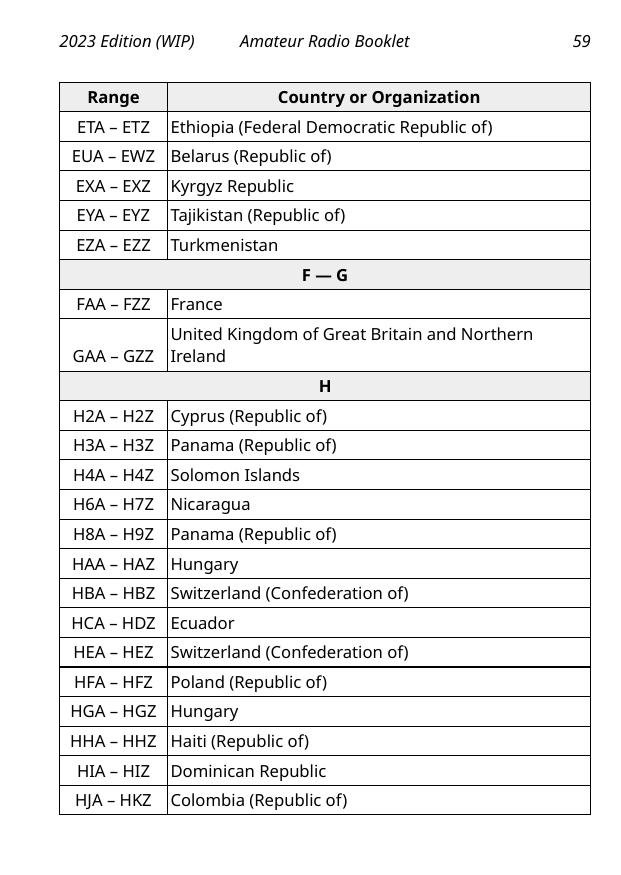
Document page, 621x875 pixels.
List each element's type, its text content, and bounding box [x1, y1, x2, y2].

table_cell HFA – HFZ [60, 668, 167, 696]
table_cell Nicaragua [168, 490, 590, 518]
table_cell HJA – HKZ [60, 786, 167, 814]
table_cell EUA – EWZ [60, 142, 167, 170]
table_cell GAA – GZZ [60, 319, 167, 371]
table_cell EXA – EXZ [60, 171, 167, 200]
table_cell H4A – H4Z [60, 460, 167, 489]
table_cell H6A – H7Z [60, 490, 167, 518]
table_cell Hungary [168, 697, 590, 726]
table_cell Switzerland (Confederation of) [168, 638, 590, 666]
table_cell HEA – HEZ [60, 638, 167, 666]
table_cell Solomon Islands [168, 460, 590, 489]
table_cell Hungary [168, 549, 590, 578]
table_cell United Kingdom of Great Britain and Northern Ireland [168, 319, 590, 371]
table_cell HBA – HBZ [60, 579, 167, 607]
table_cell H8A – H9Z [60, 520, 167, 548]
table_cell Cyprus (Republic of) [168, 401, 590, 430]
table_cell Ethiopia (Federal Democratic Republic of) [168, 112, 590, 141]
table_header Range [60, 83, 167, 111]
table_cell Turkmenistan [168, 231, 590, 259]
table_cell ETA – ETZ [60, 112, 167, 141]
table_cell H2A – H2Z [60, 401, 167, 430]
table_cell Colombia (Republic of) [168, 786, 590, 814]
table_cell Kyrgyz Republic [168, 171, 590, 200]
table_cell EYA – EYZ [60, 201, 167, 229]
table_cell Ecuador [168, 608, 590, 637]
table_cell H [60, 372, 590, 400]
table_cell F — G [60, 260, 590, 289]
table_cell Belarus (Republic of) [168, 142, 590, 170]
table_cell Dominican Republic [168, 756, 590, 785]
table_cell Poland (Republic of) [168, 668, 590, 696]
table_header Country or Organization [168, 83, 590, 111]
table_cell HCA – HDZ [60, 608, 167, 637]
table_cell Panama (Republic of) [168, 431, 590, 459]
table_cell HGA – HGZ [60, 697, 167, 726]
table_cell EZA – EZZ [60, 231, 167, 259]
table_cell FAA – FZZ [60, 290, 167, 318]
table_cell H3A – H3Z [60, 431, 167, 459]
table_cell Switzerland (Confederation of) [168, 579, 590, 607]
table_cell Haiti (Republic of) [168, 727, 590, 755]
table_cell HIA – HIZ [60, 756, 167, 785]
table_cell Tajikistan (Republic of) [168, 201, 590, 229]
table_cell Panama (Republic of) [168, 520, 590, 548]
table_cell France [168, 290, 590, 318]
table_cell HHA – HHZ [60, 727, 167, 755]
table_cell HAA – HAZ [60, 549, 167, 578]
